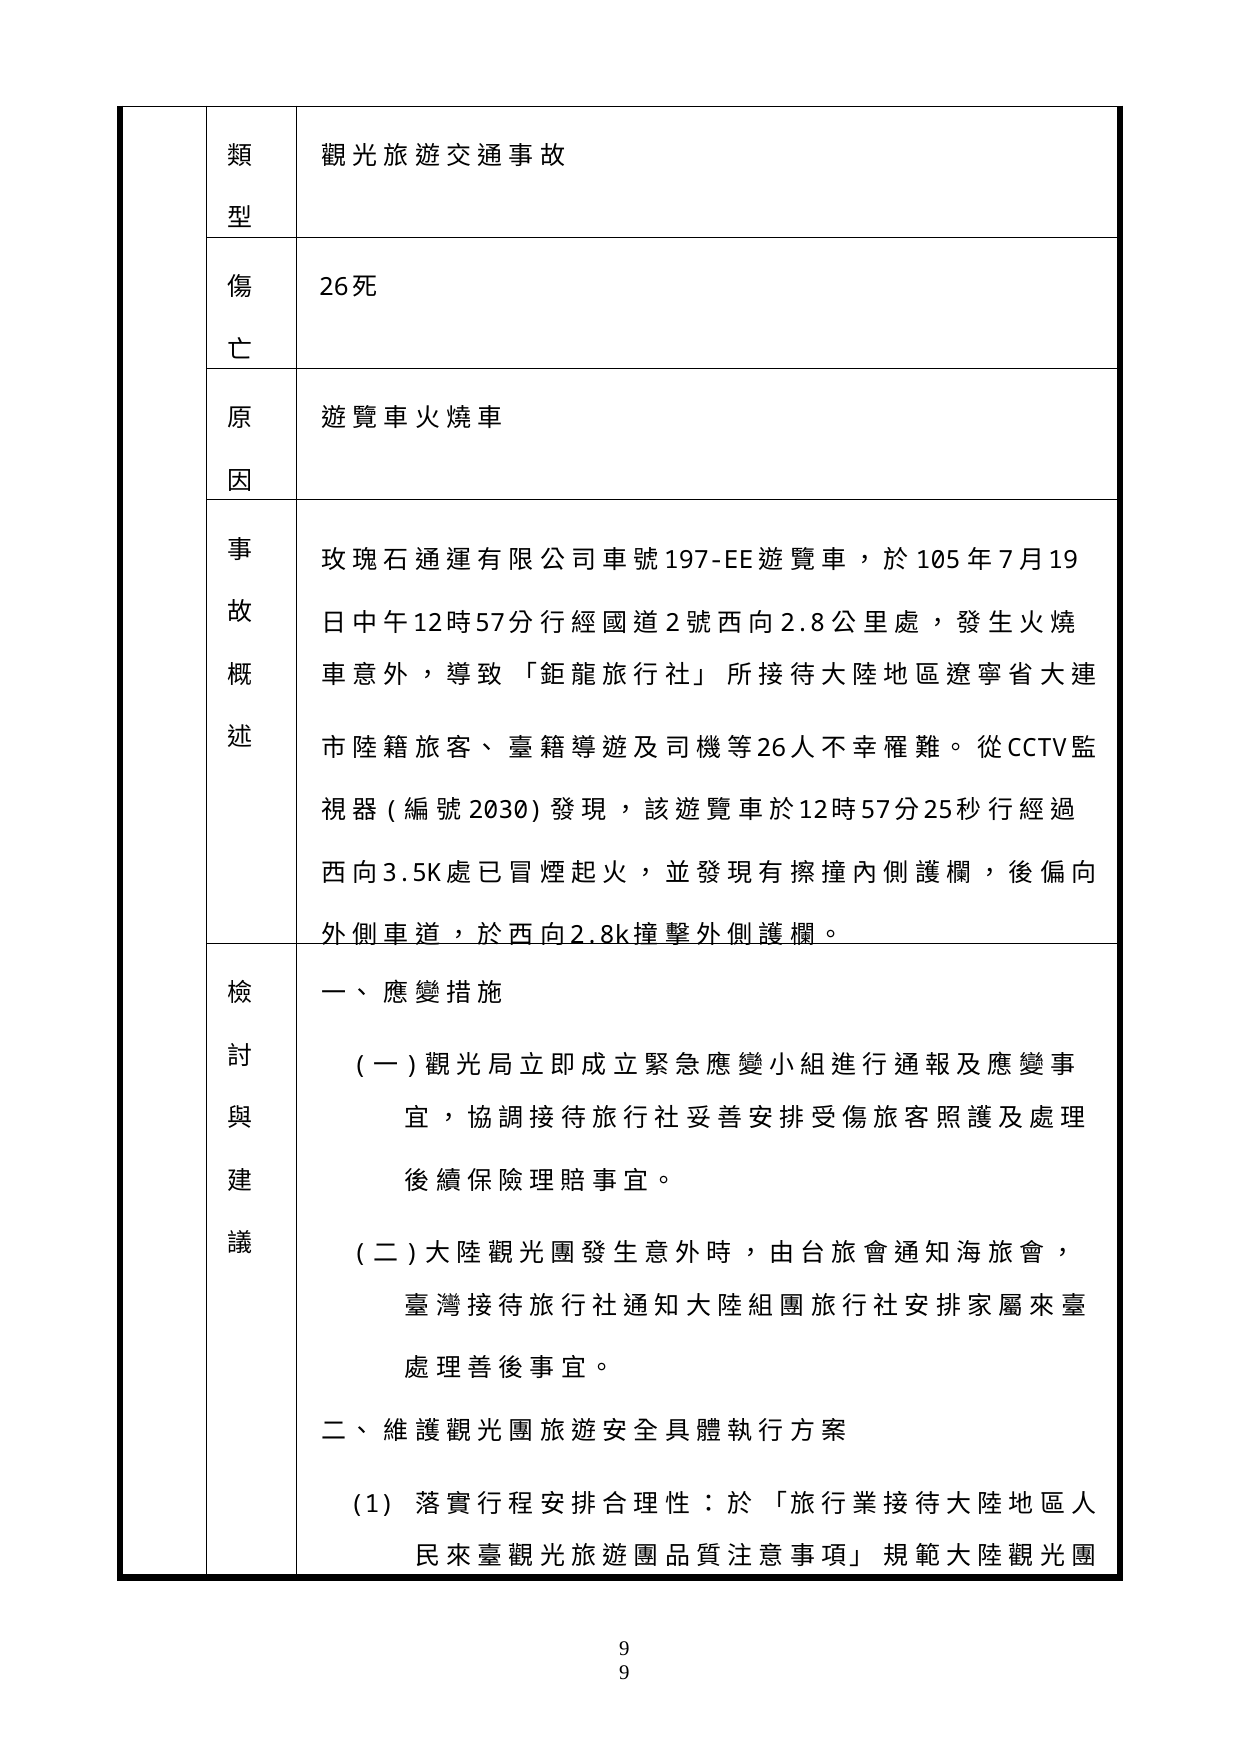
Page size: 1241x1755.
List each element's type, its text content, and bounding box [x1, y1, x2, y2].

table_cell 原因 [207, 369, 296, 499]
table_cell 玫瑰石通運有限公司車號197-EE遊覽車，於105年7月19日中午12時57分行經國道2號西向2.8公里處，發生火燒車意外，導致「鉅龍旅行社」所接待大陸地區遼寧省大連市陸籍旅客、臺籍導遊及司機等26人不幸罹難。從CCTV監視器(編號2030)發現，該遊覽車於12時57分25秒行經過西向3.5K處已冒煙起火，並發現有擦撞內側護欄，後偏向外側車道，於西向2.8k撞擊外側護欄。 [297, 500, 1117, 943]
table_cell 26死 [297, 238, 1117, 368]
table_cell 觀光旅遊交通事故 [297, 107, 1117, 237]
table_cell 一、應變措施 (一)觀光局立即成立緊急應變小組進行通報及應變事宜，協調接待旅行社妥善安排受傷旅客照護及處理後續保險理賠事宜。 (二)大陸觀光團發生意外時，由台旅會通知海旅會，臺灣接待旅行社通知大陸組團旅行社安排家屬來臺處理善後事宜。 二、維護觀光團旅遊安全具體執行方案 落實行程安排合理性：於「旅行業接待大陸地區人民來臺觀光旅遊團品質注意事項」規範大陸觀光團 [297, 944, 1117, 1574]
table_cell 遊覽車火燒車 [297, 369, 1117, 499]
table_cell 事故概述 [207, 500, 296, 943]
table_cell 檢討與建議 [207, 944, 296, 1574]
table_cell [123, 107, 206, 1574]
table_cell 類型 [207, 107, 296, 237]
table_cell 傷亡 [207, 238, 296, 368]
